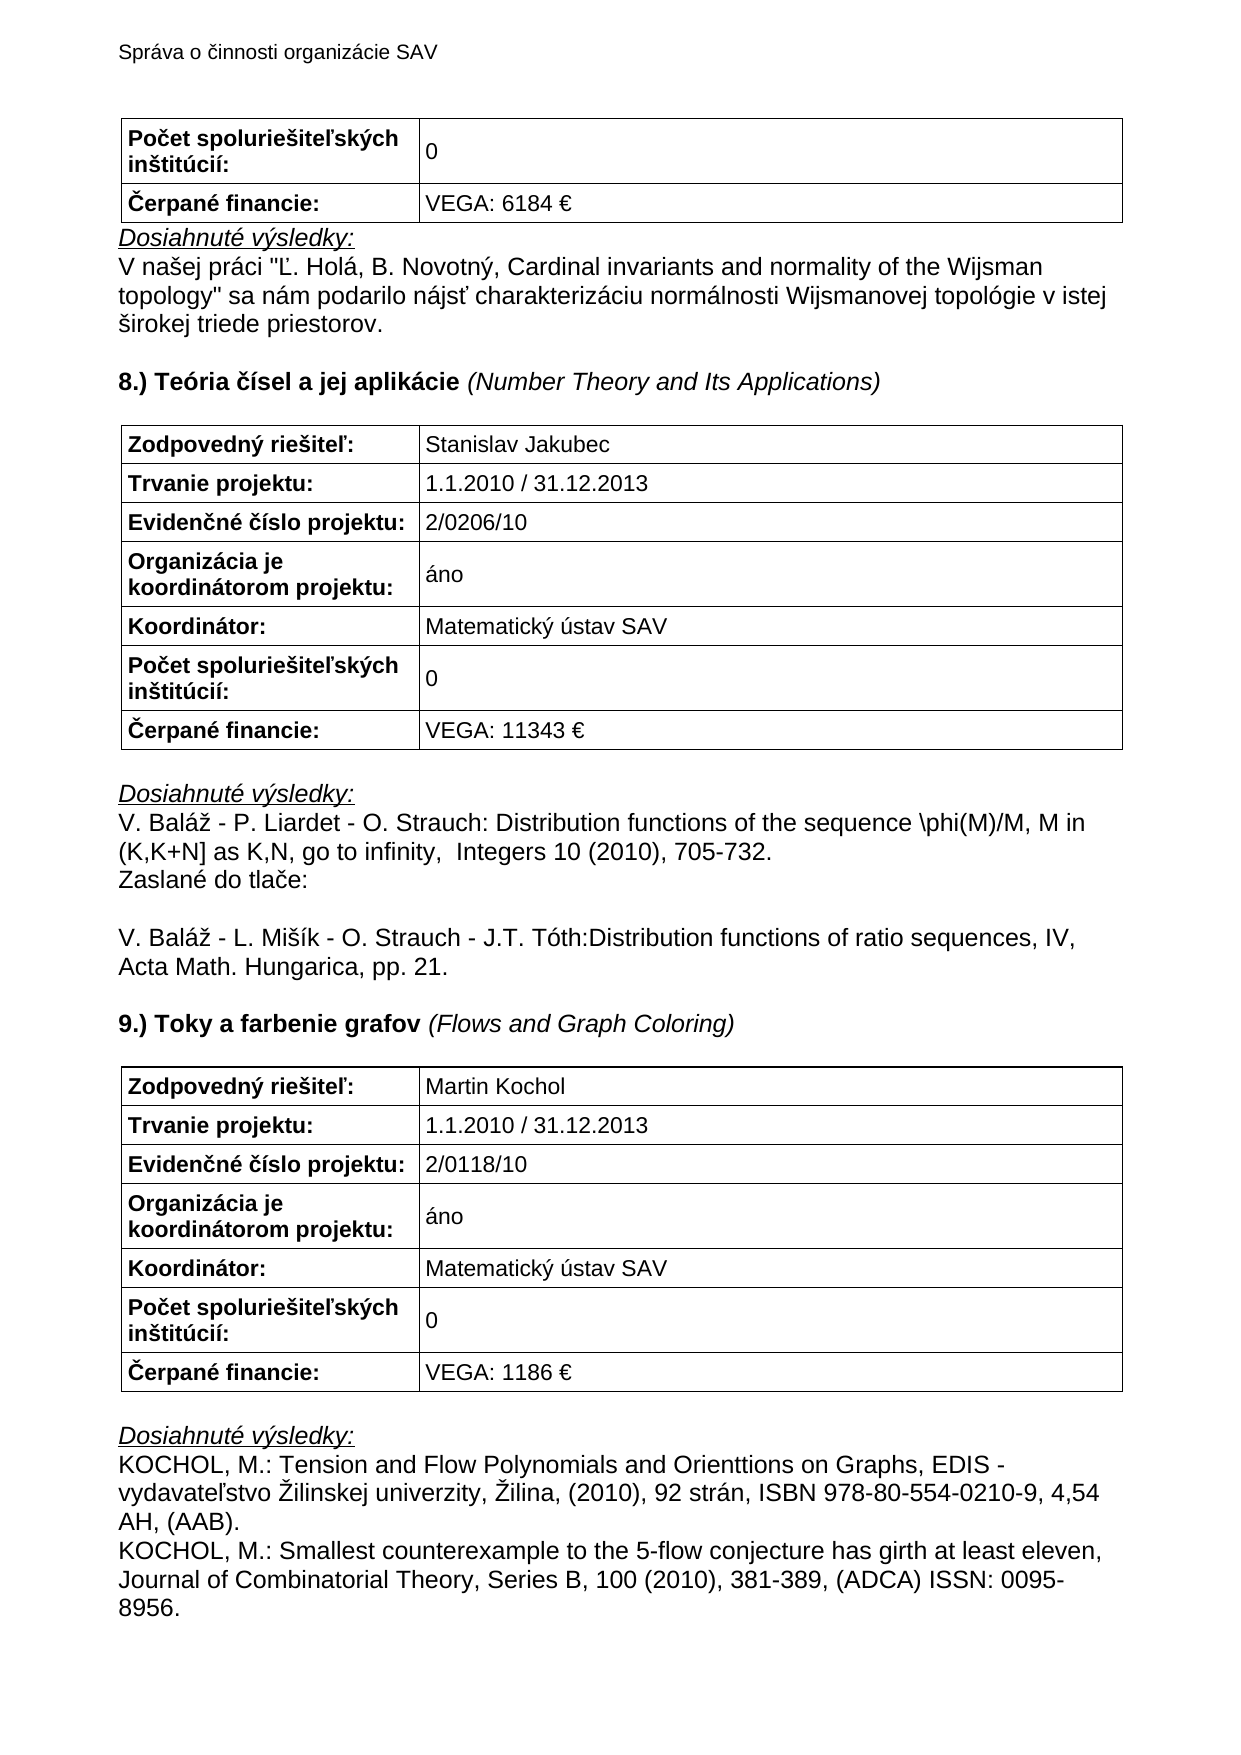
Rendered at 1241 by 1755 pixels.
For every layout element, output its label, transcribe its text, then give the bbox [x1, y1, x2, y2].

table_cell Počet spoluriešiteľských inštitúcií: [122, 1288, 419, 1352]
table_cell 2/0206/10 [420, 503, 1122, 541]
table_cell Organizácia je koordinátorom projektu: [122, 542, 419, 606]
table_header Martin Kochol [420, 1068, 1122, 1105]
table_cell 0 [420, 119, 1122, 183]
table_cell Matematický ústav SAV [420, 1249, 1122, 1287]
table_cell 2/0118/10 [420, 1145, 1122, 1183]
table_cell 0 [420, 1288, 1122, 1352]
table_cell Organizácia je koordinátorom projektu: [122, 1184, 419, 1248]
table_cell Počet spoluriešiteľských inštitúcií: [122, 119, 419, 183]
table_cell VEGA: 6184 € [420, 184, 1122, 222]
table_cell Matematický ústav SAV [420, 607, 1122, 645]
table_cell Trvanie projektu: [122, 464, 419, 502]
table_cell Koordinátor: [122, 1249, 419, 1287]
table_cell 1.1.2010 / 31.12.2013 [420, 1106, 1122, 1144]
text Dosiahnuté výsledky: V našej práci "Ľ. Holá, B. Novotný, Cardinal invariants and normality of the Wijsman topology" sa nám podarilo nájsť charakterizáciu normálnosti Wijsmanovej topológie v istej širokej triede priestorov. 8.) Teória čísel a jej aplikácie (Number Theory and Its Applications) [118, 223, 1122, 424]
text Dosiahnuté výsledky: KOCHOL, M.: Tension and Flow Polynomials and Orienttions on Graphs, EDIS - vydavateľstvo Žilinskej univerzity, Žilina, (2010), 92 strán, ISBN 978-80-554-0210-9, 4,54 AH, (AAB). [118, 1392, 1122, 1536]
table_cell Evidenčné číslo projektu: [122, 1145, 419, 1183]
table_cell Koordinátor: [122, 607, 419, 645]
table_cell Čerpané financie: [122, 711, 419, 749]
table_cell VEGA: 1186 € [420, 1353, 1122, 1391]
table_cell 0 [420, 646, 1122, 710]
table_cell VEGA: 11343 € [420, 711, 1122, 749]
table_header Zodpovedný riešiteľ: [122, 426, 419, 463]
table_cell Čerpané financie: [122, 184, 419, 222]
table_cell Trvanie projektu: [122, 1106, 419, 1144]
table_cell áno [420, 1184, 1122, 1248]
text KOCHOL, M.: Smallest counterexample to the 5-flow conjecture has girth at least eleven, Journal of Combinatorial Theory, Series B, 100 (2010), 381-389, (ADCA) ISSN: 0095-8956. [118, 1536, 1122, 1622]
table_cell Evidenčné číslo projektu: [122, 503, 419, 541]
table_header Stanislav Jakubec [420, 426, 1122, 463]
table_cell 1.1.2010 / 31.12.2013 [420, 464, 1122, 502]
text Dosiahnuté výsledky: V. Baláž - P. Liardet - O. Strauch: Distribution functions of the sequence \phi(M)/M, M in (K,K+N] as K,N, go to infinity, Integers 10 (2010), 705-732. Zaslané do tlače: V. Baláž - L. Mišík - O. Strauch - J.T. Tóth:Distribution functions of ratio sequences, IV, Acta Math. Hungarica, pp. 21. 9.) Toky a farbenie grafov (Flows and Graph Coloring) [118, 750, 1122, 1066]
table_cell Počet spoluriešiteľských inštitúcií: [122, 646, 419, 710]
table_header Zodpovedný riešiteľ: [122, 1068, 419, 1105]
table_cell áno [420, 542, 1122, 606]
table_cell Čerpané financie: [122, 1353, 419, 1391]
